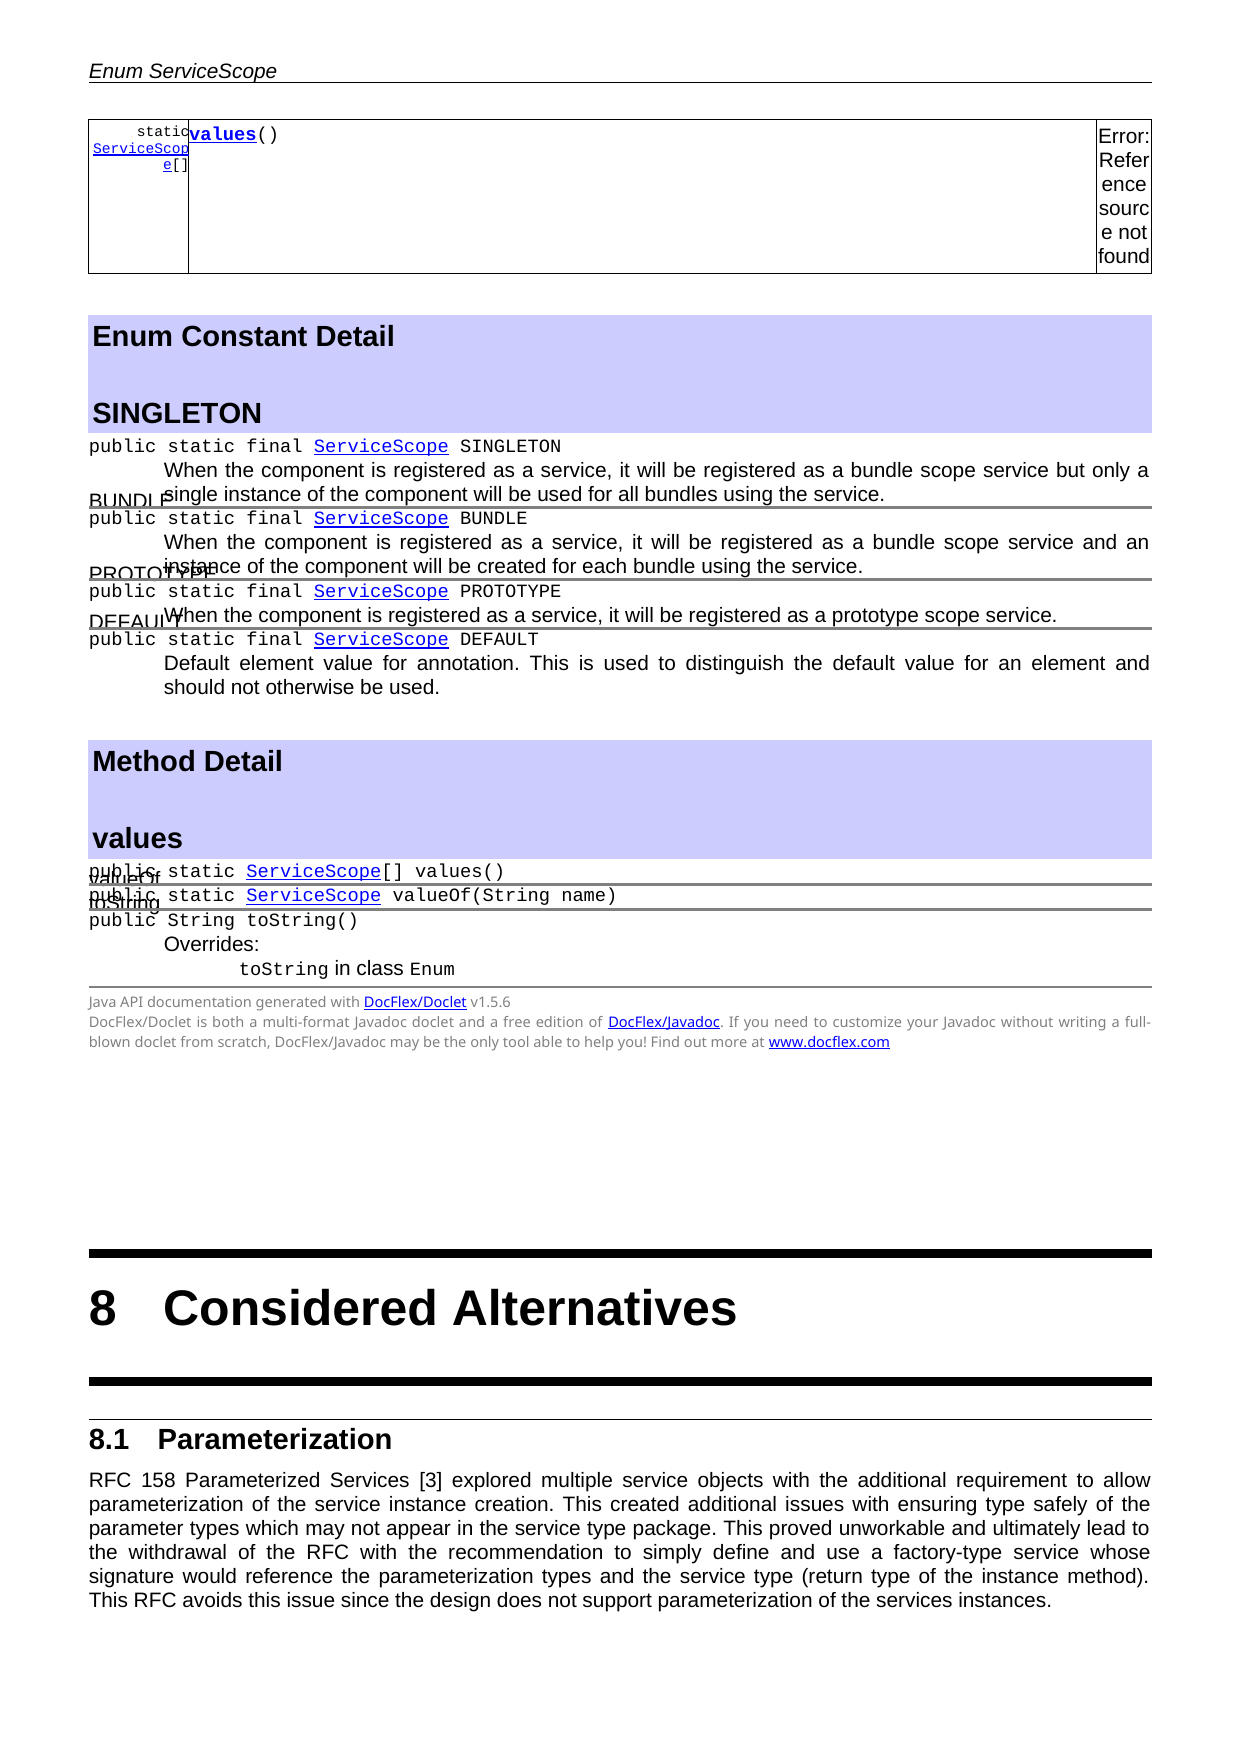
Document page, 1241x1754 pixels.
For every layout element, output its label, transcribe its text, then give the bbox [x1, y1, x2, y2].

subtitle Parameterization [88, 1420, 1152, 1456]
text public static final ServiceScope PROTOTYPE [88, 581, 1152, 603]
text When the component is registered as a service, it will be registered as a prototype scope service. [163, 603, 1152, 627]
text When the component is registered as a service, it will be registered as a bundle scope service but only a single instance of the component will be used for all bundles using the service. [163, 458, 1152, 506]
subtitle Enum Constant Detail [90, 316, 1151, 352]
table_cell values() [189, 120, 1096, 273]
text public static ServiceScope valueOf(String name) [88, 886, 1152, 907]
text Default element value for annotation. This is used to distinguish the default value for an element and should not otherwise be used. [163, 651, 1152, 699]
text public static final ServiceScope SINGLETON [88, 436, 1152, 458]
table_cell static ServiceScope[] [89, 120, 188, 273]
table_cell Error: Reference source not found [1097, 120, 1151, 273]
text Java API documentation generated with DocFlex/Doclet v1.5.6 [88, 987, 1152, 1011]
text DocFlex/Doclet is both a multi-format Javadoc doclet and a free edition of DocFlex/Javadoc. If you need to customize your Javadoc without writing a full-blown doclet from scratch, DocFlex/Javadoc may be the only tool able to help you! Find out more at www.docflex.com [88, 1011, 1152, 1051]
subtitle Considered Alternatives [88, 1250, 1152, 1386]
text public String toString() [88, 911, 1152, 932]
text When the component is registered as a service, it will be registered as a bundle scope service and an instance of the component will be created for each bundle using the service. [163, 530, 1152, 578]
text toString in class Enum [238, 956, 1152, 981]
text public static final ServiceScope BUNDLE [88, 509, 1152, 530]
text public static ServiceScope[] values() [88, 862, 1152, 883]
text Overrides: [163, 932, 1152, 956]
text public static final ServiceScope DEFAULT [88, 630, 1152, 651]
subtitle SINGLETON [90, 393, 1151, 432]
subtitle values [90, 818, 1151, 858]
subtitle Method Detail [90, 741, 1151, 777]
text RFC 158 Parameterized Services [3]. explored multiple service objects with the additional requirement to allow parameterization of the service instance creation. This created additional issues with ensuring type safely of the parameter types which may not appear in the service type package. This proved unworkable and ultimately lead to the withdrawal of the RFC with the recommendation to simply define and use a factory-type service whose signature would reference the parameterization types and the service type (return type of the instance method). This RFC avoids this issue since the design does not support parameterization of the services instances. [88, 1468, 1152, 1612]
